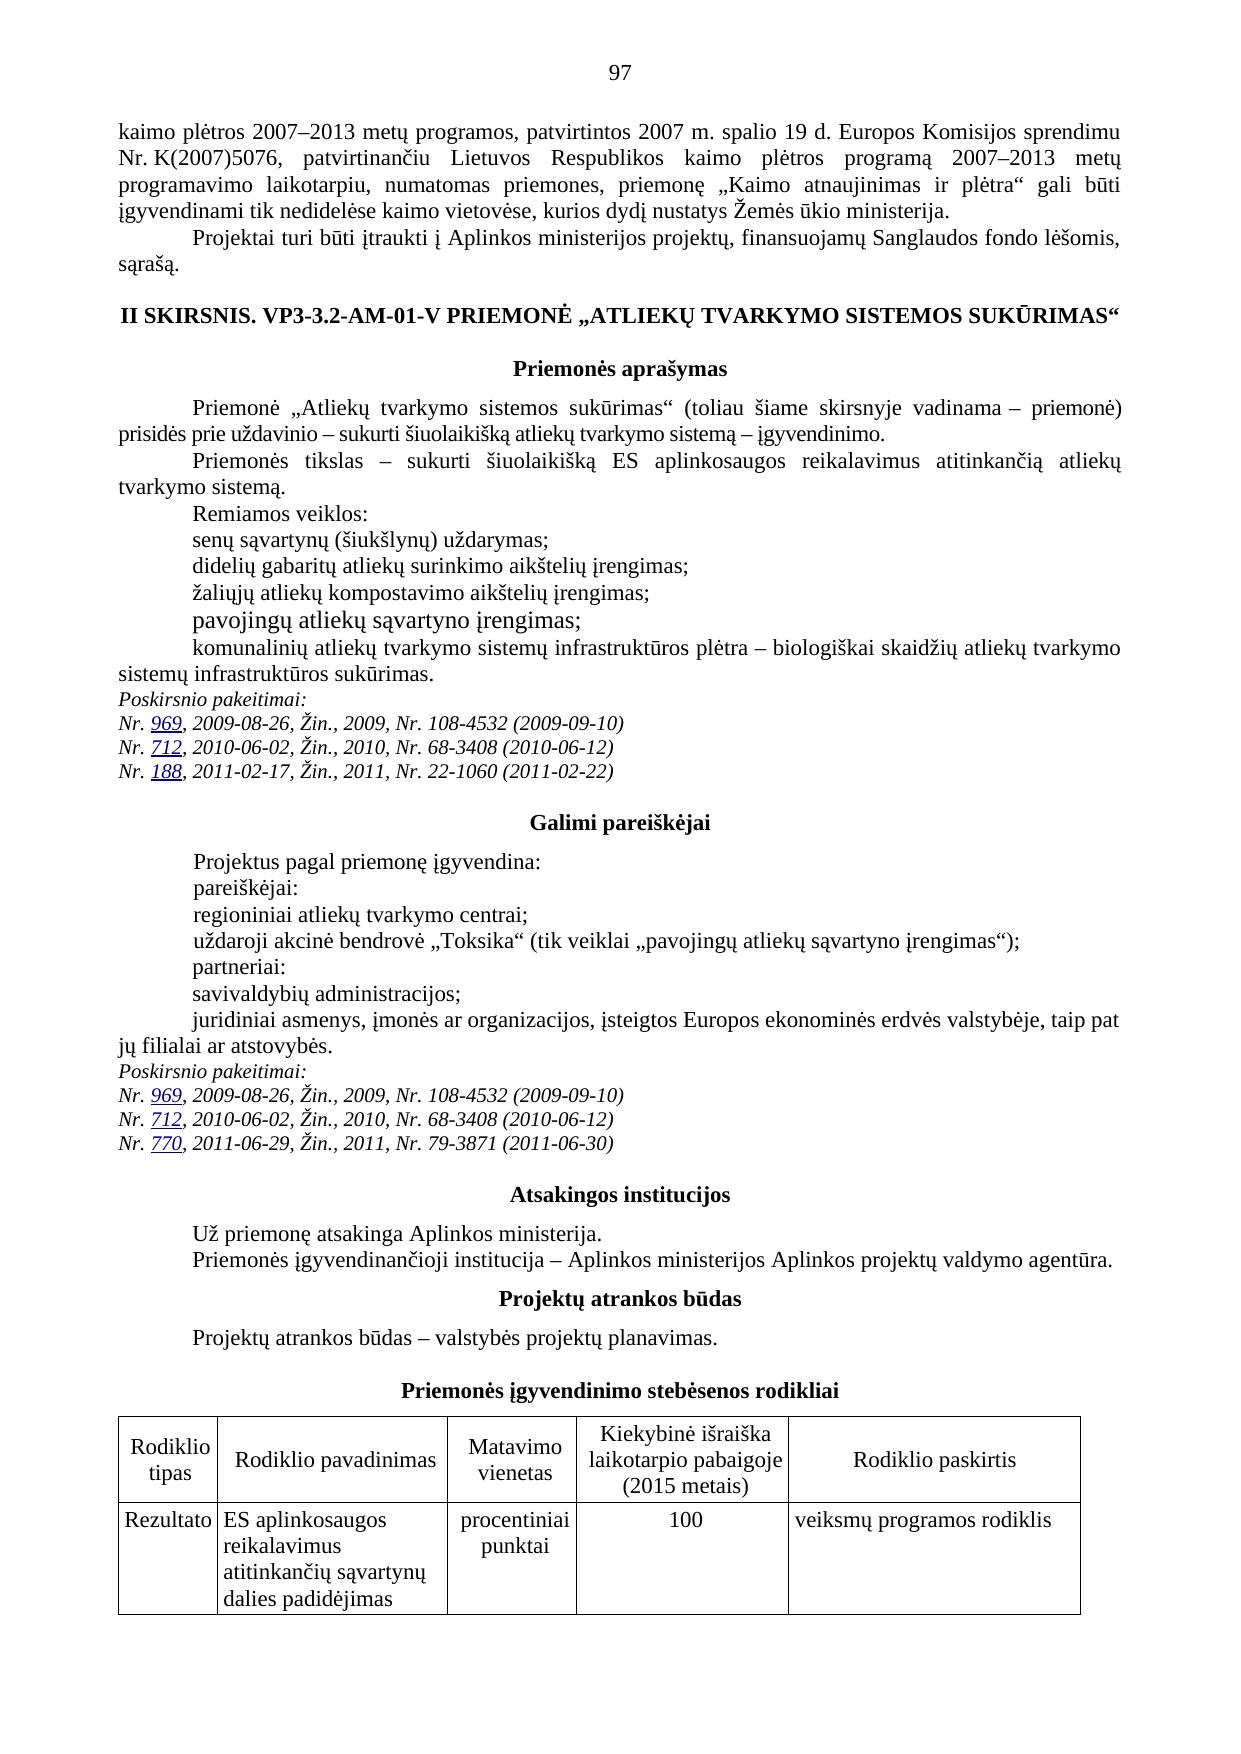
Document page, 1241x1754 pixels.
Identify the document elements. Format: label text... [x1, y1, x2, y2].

table_cell Rezultato [119, 1503, 217, 1614]
text Nr. 770, 2011-06-29, Žin., 2011, Nr. 79-3871 (2011-06-30) [118, 1131, 1122, 1155]
text komunalinių atliekų tvarkymo sistemų infrastruktūros plėtra – biologiškai skaidžių atliekų tvarkymo sistemų infrastruktūros sukūrimas. [118, 634, 1122, 686]
text savivaldybių administracijos; [118, 980, 1122, 1006]
table_cell veiksmų programos rodiklis [789, 1503, 1080, 1614]
text Priemonė „Atliekų tvarkymo sistemos sukūrimas“ (toliau šiame skirsnyje vadinama – priemonė) prisidės prie uždavinio – sukurti šiuolaikišką atliekų tvarkymo sistemą – įgyvendinimo. [118, 394, 1122, 447]
table_cell 100 [577, 1503, 788, 1614]
text II SKIRSNIS. VP3-3.2-AM-01-V PRIEMONĖ „ATLIEKŲ TVARKYMO SISTEMOS SUKŪRIMAS“ [118, 303, 1122, 329]
table_cell procentiniai punktai [448, 1503, 576, 1614]
text Nr. 188, 2011-02-17, Žin., 2011, Nr. 22-1060 (2011-02-22) [118, 759, 1122, 783]
text Priemonės įgyvendinimo stebėsenos rodikliai [118, 1377, 1122, 1403]
text Projektus pagal priemonę įgyvendina: [118, 848, 1122, 874]
text senų sąvartynų (šiukšlynų) uždarymas; [118, 526, 1122, 552]
text uždaroji akcinė bendrovė „Toksika“ (tik veiklai „pavojingų atliekų sąvartyno įrengimas“); [118, 927, 1122, 953]
table_header Kiekybinė išraiška laikotarpio pabaigoje (2015 metais) [577, 1417, 788, 1502]
table_header Rodiklio pavadinimas [218, 1417, 447, 1502]
text Priemonės tikslas – sukurti šiuolaikišką ES aplinkosaugos reikalavimus atitinkančią atliekų tvarkymo sistemą. [118, 447, 1122, 499]
text Už priemonę atsakinga Aplinkos ministerija. [118, 1220, 1122, 1247]
text Atsakingos institucijos [118, 1181, 1122, 1208]
text Nr. 969, 2009-08-26, Žin., 2009, Nr. 108-4532 (2009-09-10) [118, 711, 1122, 734]
text pareiškėjai: [118, 874, 1122, 901]
table_header Rodiklio tipas [119, 1417, 217, 1502]
table_header Rodiklio paskirtis [789, 1417, 1080, 1502]
text didelių gabaritų atliekų surinkimo aikštelių įrengimas; [118, 552, 1122, 579]
text pavojingų atliekų sąvartyno įrengimas; [118, 605, 1122, 634]
text Projektai turi būti įtraukti į Aplinkos ministerijos projektų, finansuojamų Sanglaudos fondo lėšomis, sąrašą. [118, 223, 1122, 276]
text Projektų atrankos būdas – valstybės projektų planavimas. [118, 1324, 1122, 1351]
text Nr. 969, 2009-08-26, Žin., 2009, Nr. 108-4532 (2009-09-10) [118, 1083, 1122, 1107]
text Poskirsnio pakeitimai: [118, 686, 1122, 711]
text partneriai: [118, 953, 1122, 980]
text Poskirsnio pakeitimai: [118, 1059, 1122, 1083]
text Galimi pareiškėjai [118, 809, 1122, 835]
table_header Matavimo vienetas [448, 1417, 576, 1502]
text Priemonės įgyvendinančioji institucija – Aplinkos ministerijos Aplinkos projektų valdymo agentūra. [118, 1247, 1122, 1273]
text kaimo plėtros 2007–2013 metų programos, patvirtintos 2007 m. spalio 19 d. Europos Komisijos sprendimu Nr. K(2007)5076, patvirtinančiu Lietuvos Respublikos kaimo plėtros programą 2007–2013 metų programavimo laikotarpiu, numatomas priemones, priemonę „Kaimo atnaujinimas ir plėtra“ gali būti įgyvendinami tik nedidelėse kaimo vietovėse, kurios dydį nustatys Žemės ūkio ministerija. [118, 118, 1122, 223]
text regioniniai atliekų tvarkymo centrai; [118, 901, 1122, 927]
text Nr. 712, 2010-06-02, Žin., 2010, Nr. 68-3408 (2010-06-12) [118, 734, 1122, 759]
text juridiniai asmenys, įmonės ar organizacijos, įsteigtos Europos ekonominės erdvės valstybėje, taip pat jų filialai ar atstovybės. [118, 1006, 1122, 1059]
text Nr. 712, 2010-06-02, Žin., 2010, Nr. 68-3408 (2010-06-12) [118, 1107, 1122, 1131]
table_cell ES aplinkosaugos reikalavimus atitinkančių sąvartynų dalies padidėjimas [218, 1503, 447, 1614]
text Priemonės aprašymas [118, 355, 1122, 382]
text Projektų atrankos būdas [118, 1285, 1122, 1312]
text žaliųjų atliekų kompostavimo aikštelių įrengimas; [118, 579, 1122, 605]
text Remiamos veiklos: [118, 499, 1122, 526]
